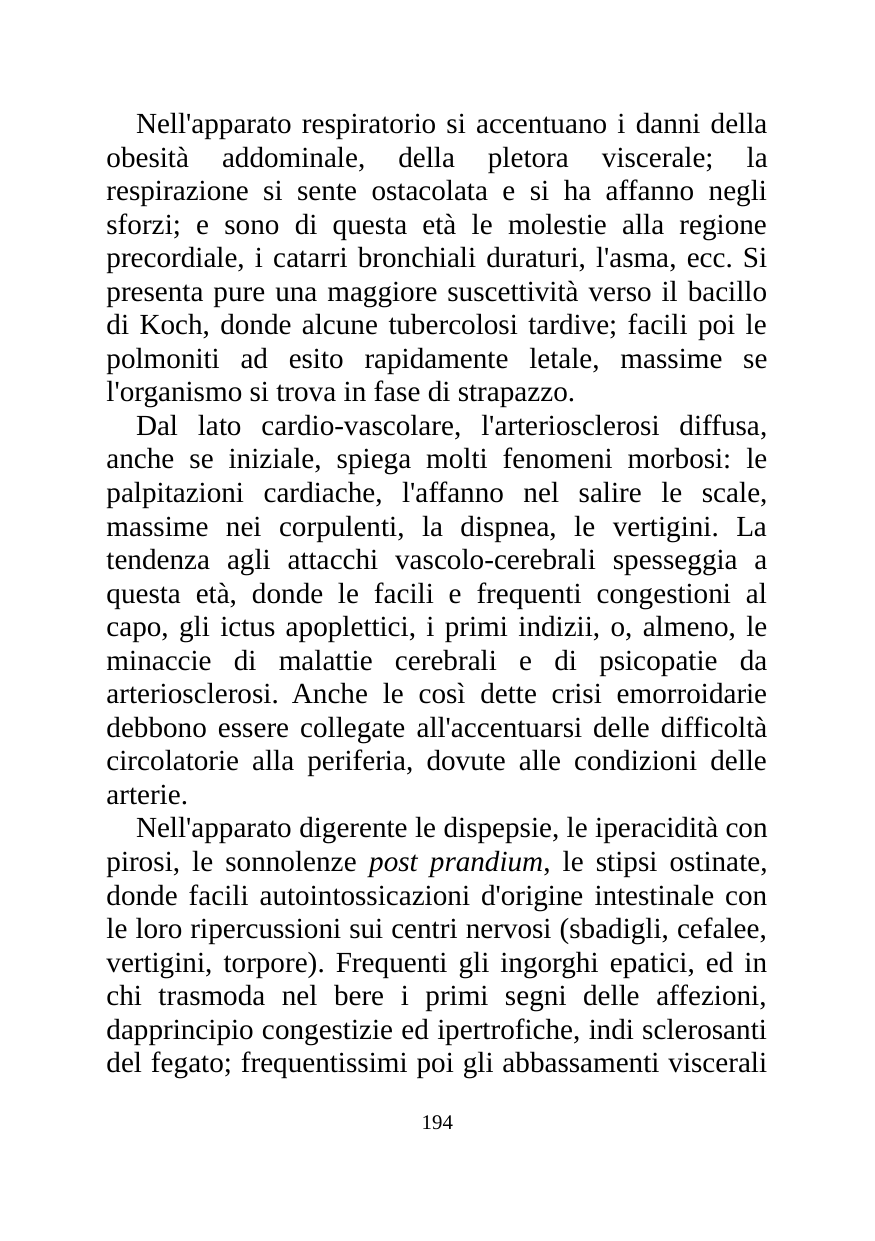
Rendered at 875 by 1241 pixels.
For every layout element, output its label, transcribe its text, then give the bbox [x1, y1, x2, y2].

text Nell'apparato digerente le dispepsie, le iperacidità con pirosi, le sonnolenze post prandium, le stipsi ostinate, donde facili autointossicazioni d'origine intestinale con le loro ripercussioni sui centri nervosi (sbadigli, cefalee, vertigini, torpore). Frequenti gli ingorghi epatici, ed in chi trasmoda nel bere i primi segni delle affezioni, dapprincipio congestizie ed ipertrofiche, indi sclerosanti del fegato; frequentissimi poi gli abbassamenti viscerali [106, 811, 768, 1079]
text Dal lato cardio-vascolare, l'arteriosclerosi diffusa, anche se iniziale, spiega molti fenomeni morbosi: le palpitazioni cardiache, l'affanno nel salire le scale, massime nei corpulenti, la dispnea, le vertigini. La tendenza agli attacchi vascolo-cerebrali spesseggia a questa età, donde le facili e frequenti congestioni al capo, gli ictus apoplettici, i primi indizii, o, almeno, le minaccie di malattie cerebrali e di psicopatie da arteriosclerosi. Anche le così dette crisi emorroidarie debbono essere collegate all'accentuarsi delle difficoltà circolatorie alla periferia, dovute alle condizioni delle arterie. [106, 408, 768, 811]
text Nell'apparato respiratorio si accentuano i danni della obesità addominale, della pletora viscerale; la respirazione si sente ostacolata e si ha affanno negli sforzi; e sono di questa età le molestie alla regione precordiale, i catarri bronchiali duraturi, l'asma, ecc. Si presenta pure una maggiore suscettività verso il bacillo di Koch, donde alcune tubercolosi tardive; facili poi le polmoniti ad esito rapidamente letale, massime se l'organismo si trova in fase di strapazzo. [106, 106, 768, 408]
